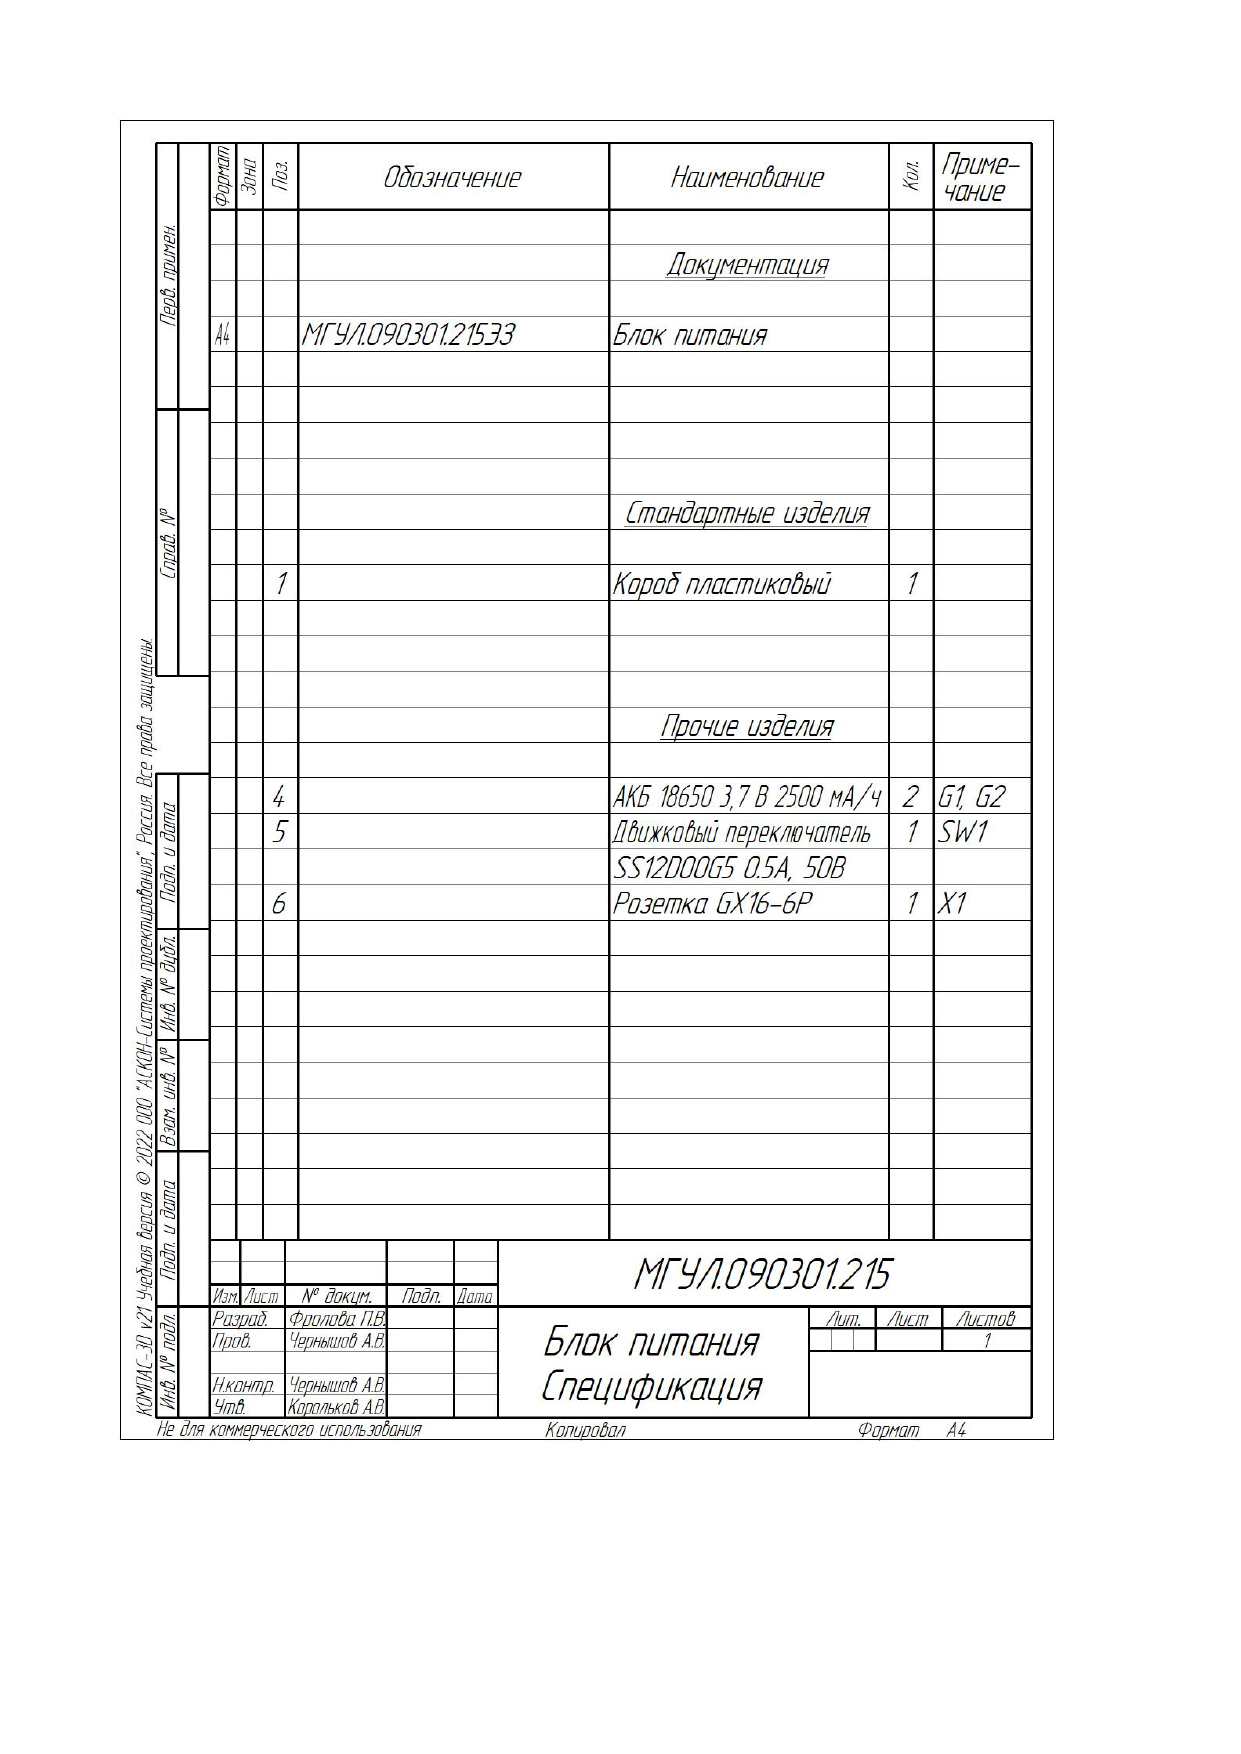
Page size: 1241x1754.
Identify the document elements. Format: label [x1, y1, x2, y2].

picture [118, 118, 1056, 1442]
